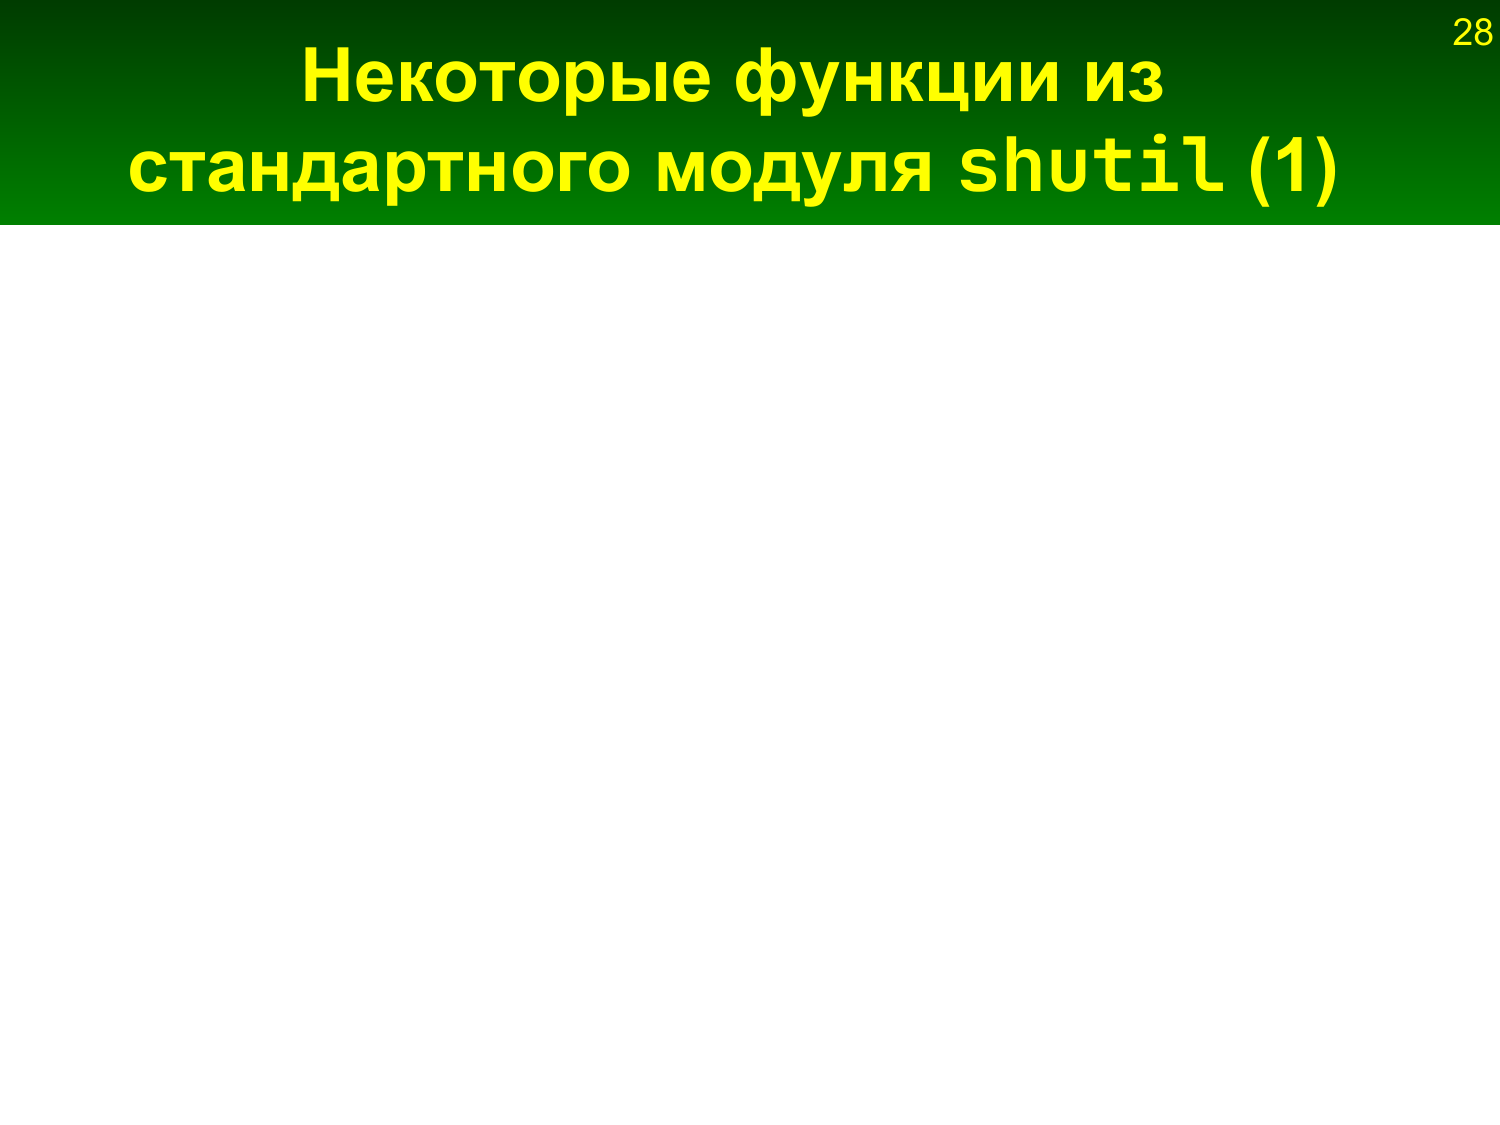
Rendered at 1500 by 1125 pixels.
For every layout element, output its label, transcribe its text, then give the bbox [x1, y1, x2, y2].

title Некоторые функции из стандартного модуля shutil (1) [35, 18, 1432, 215]
